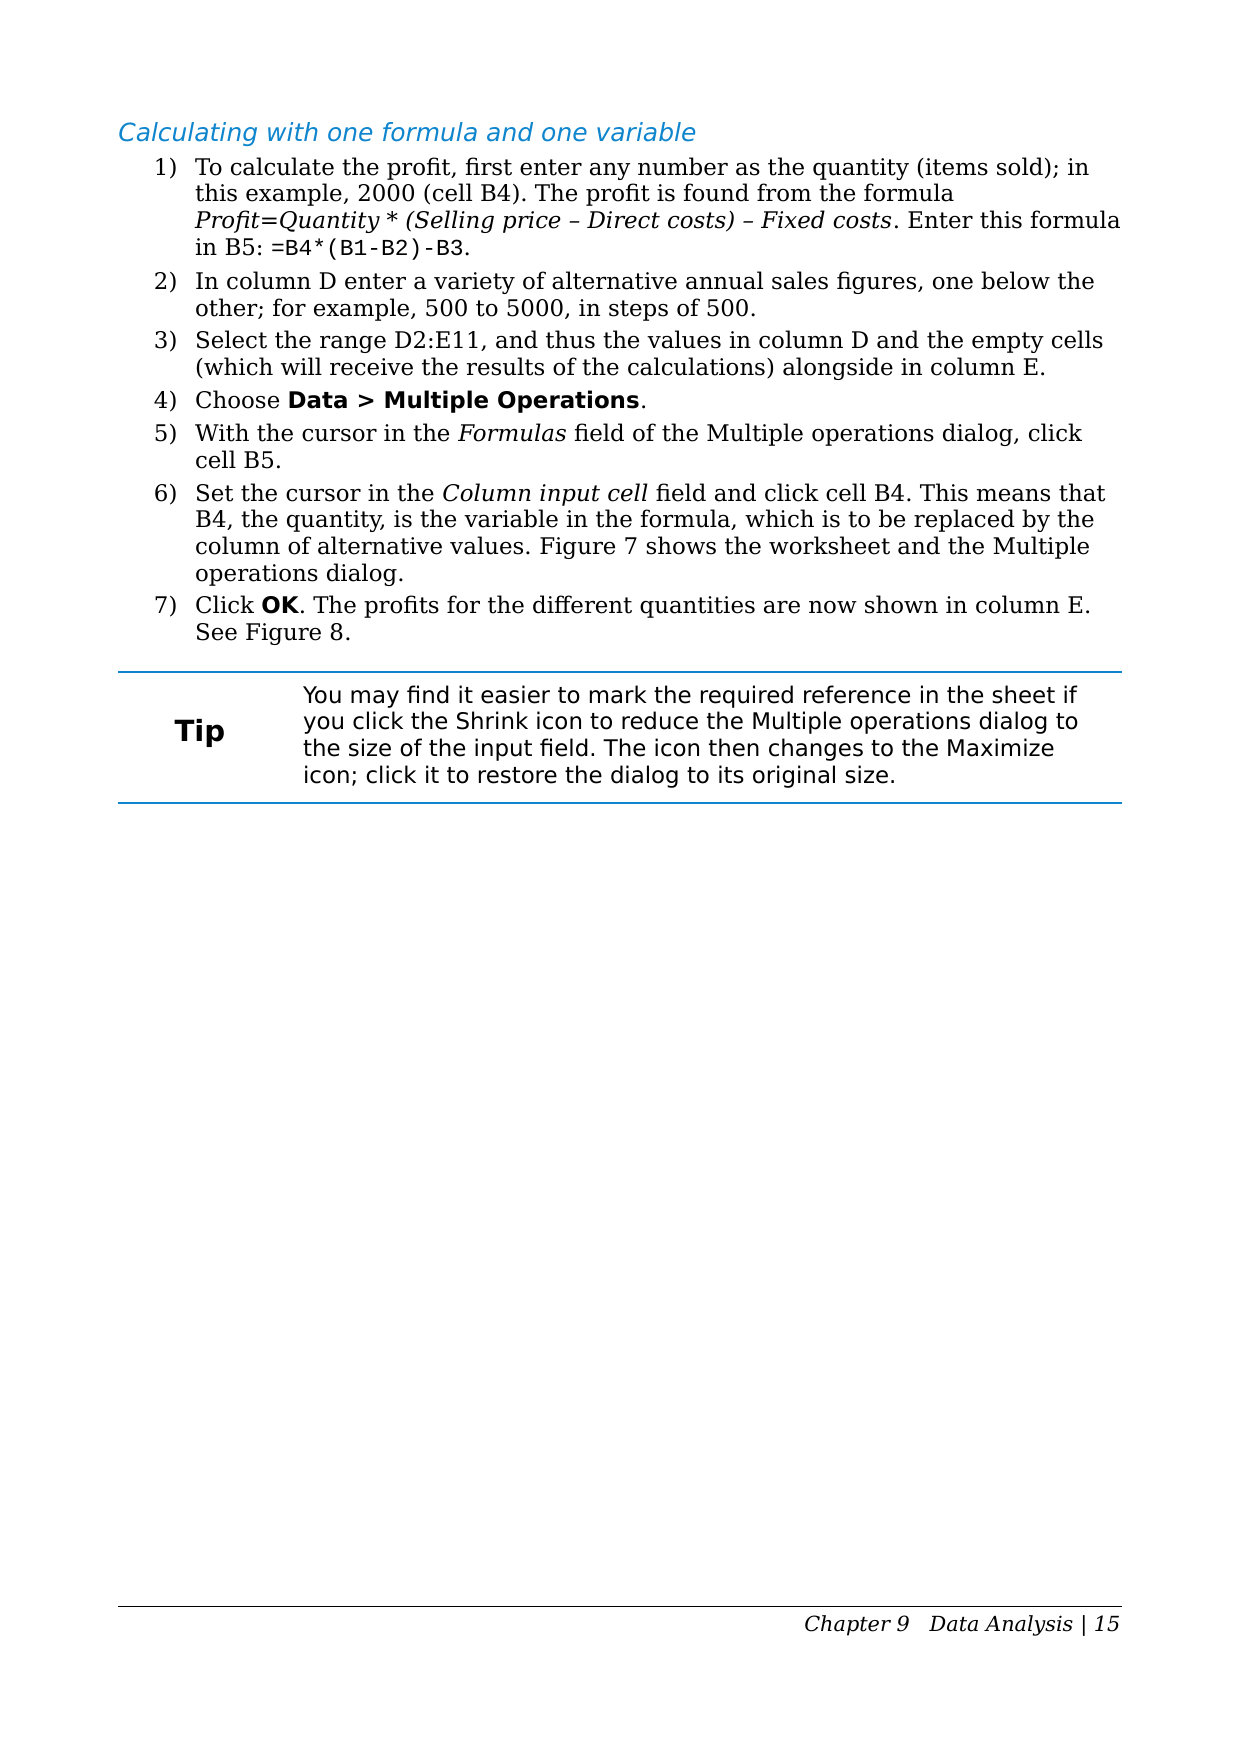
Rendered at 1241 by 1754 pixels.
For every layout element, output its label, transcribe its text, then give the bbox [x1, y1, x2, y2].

list Choose Data > Multiple Operations. [177, 387, 1122, 414]
list Select the range D2:E11, and thus the values in column D and the empty cells (which will receive the results of the calculations) alongside in column E. [177, 328, 1122, 381]
subtitle Calculating with one formula and one variable [118, 118, 1122, 147]
list With the cursor in the Formulas field of the Multiple operations dialog, click cell B5. [177, 420, 1122, 473]
table_header You may find it easier to mark the required reference in the sheet if you click the Shrink icon to reduce the Multiple operations dialog to the size of the input field. The icon then changes to the Maximize icon; click it to restore the dialog to its original size. [281, 673, 1122, 802]
list Set the cursor in the Column input cell field and click cell B4. This means that B4, the quantity, is the variable in the formula, which is to be replaced by the column of alternative values. Figure 7 shows the worksheet and the Multiple operations dialog. [177, 480, 1122, 586]
list To calculate the profit, first enter any number as the quantity (items sold); in this example, 2000 (cell B4). The profit is found from the formula Profit=Quantity * (Selling price – Direct costs) – Fixed costs. Enter this formula in B5: =B4*(B1-B2)-B3. [177, 154, 1122, 262]
list In column D enter a variety of alternative annual sales figures, one below the other; for example, 500 to 5000, in steps of 500. [177, 268, 1122, 321]
list Click OK. The profits for the different quantities are now shown in column E. See Figure 8. [177, 593, 1122, 646]
table_header Tip [118, 673, 281, 802]
